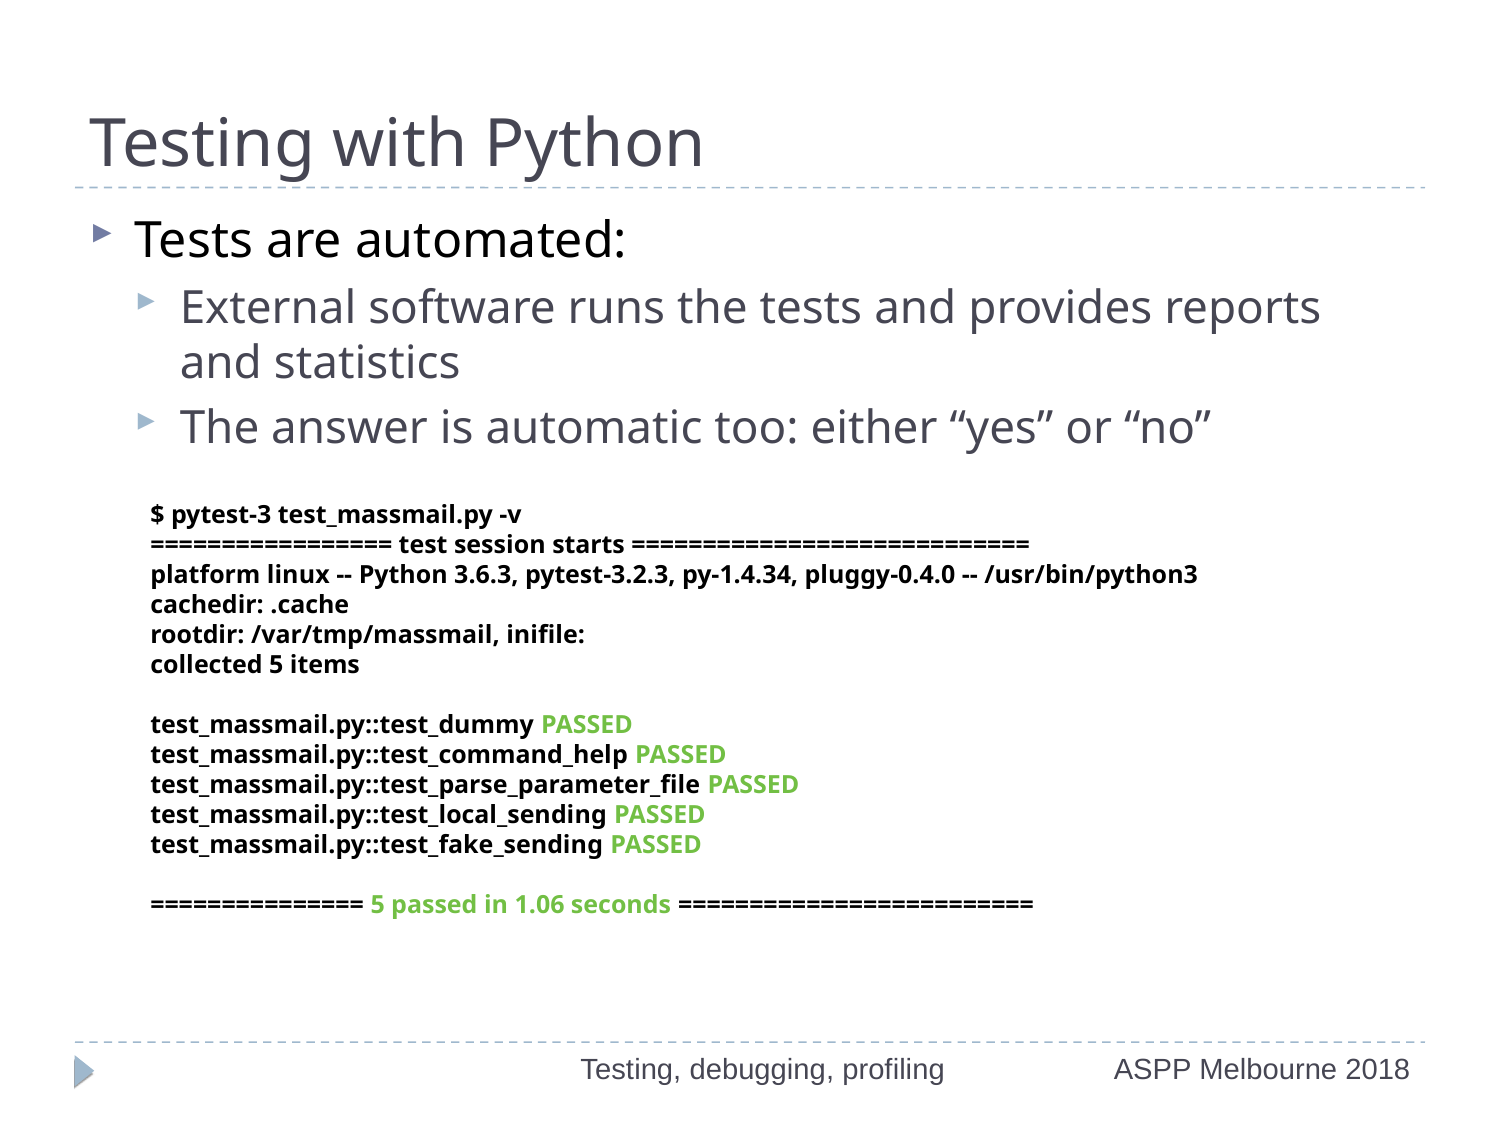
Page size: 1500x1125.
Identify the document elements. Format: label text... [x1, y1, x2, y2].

list Tests are automated: External software runs the tests and provides reports and statistics The answer is automatic too: either “yes” or “no” [75, 200, 1425, 1010]
slide_number ASPP Melbourne 2018 [1051, 1042, 1426, 1103]
footer Testing, debugging, profiling [475, 1042, 1051, 1103]
text_box $ pytest-3 test_massmail.py -v ================= test session starts ============================ platform linux -- Python 3.6.3, pytest-3.2.3, py-1.4.34, pluggy-0.4.0 -- /usr/bin/python3 cachedir: .cache rootdir: /var/tmp/massmail, inifile: collected 5 items test_massmail.py::test_dummy PASSED test_massmail.py::test_command_help PASSED test_massmail.py::test_parse_parameter_file PASSED test_massmail.py::test_local_sending PASSED test_massmail.py::test_fake_sending PASSED =============== 5 passed in 1.06 seconds ========================= [135, 491, 1399, 956]
title Testing with Python [75, 24, 1425, 188]
